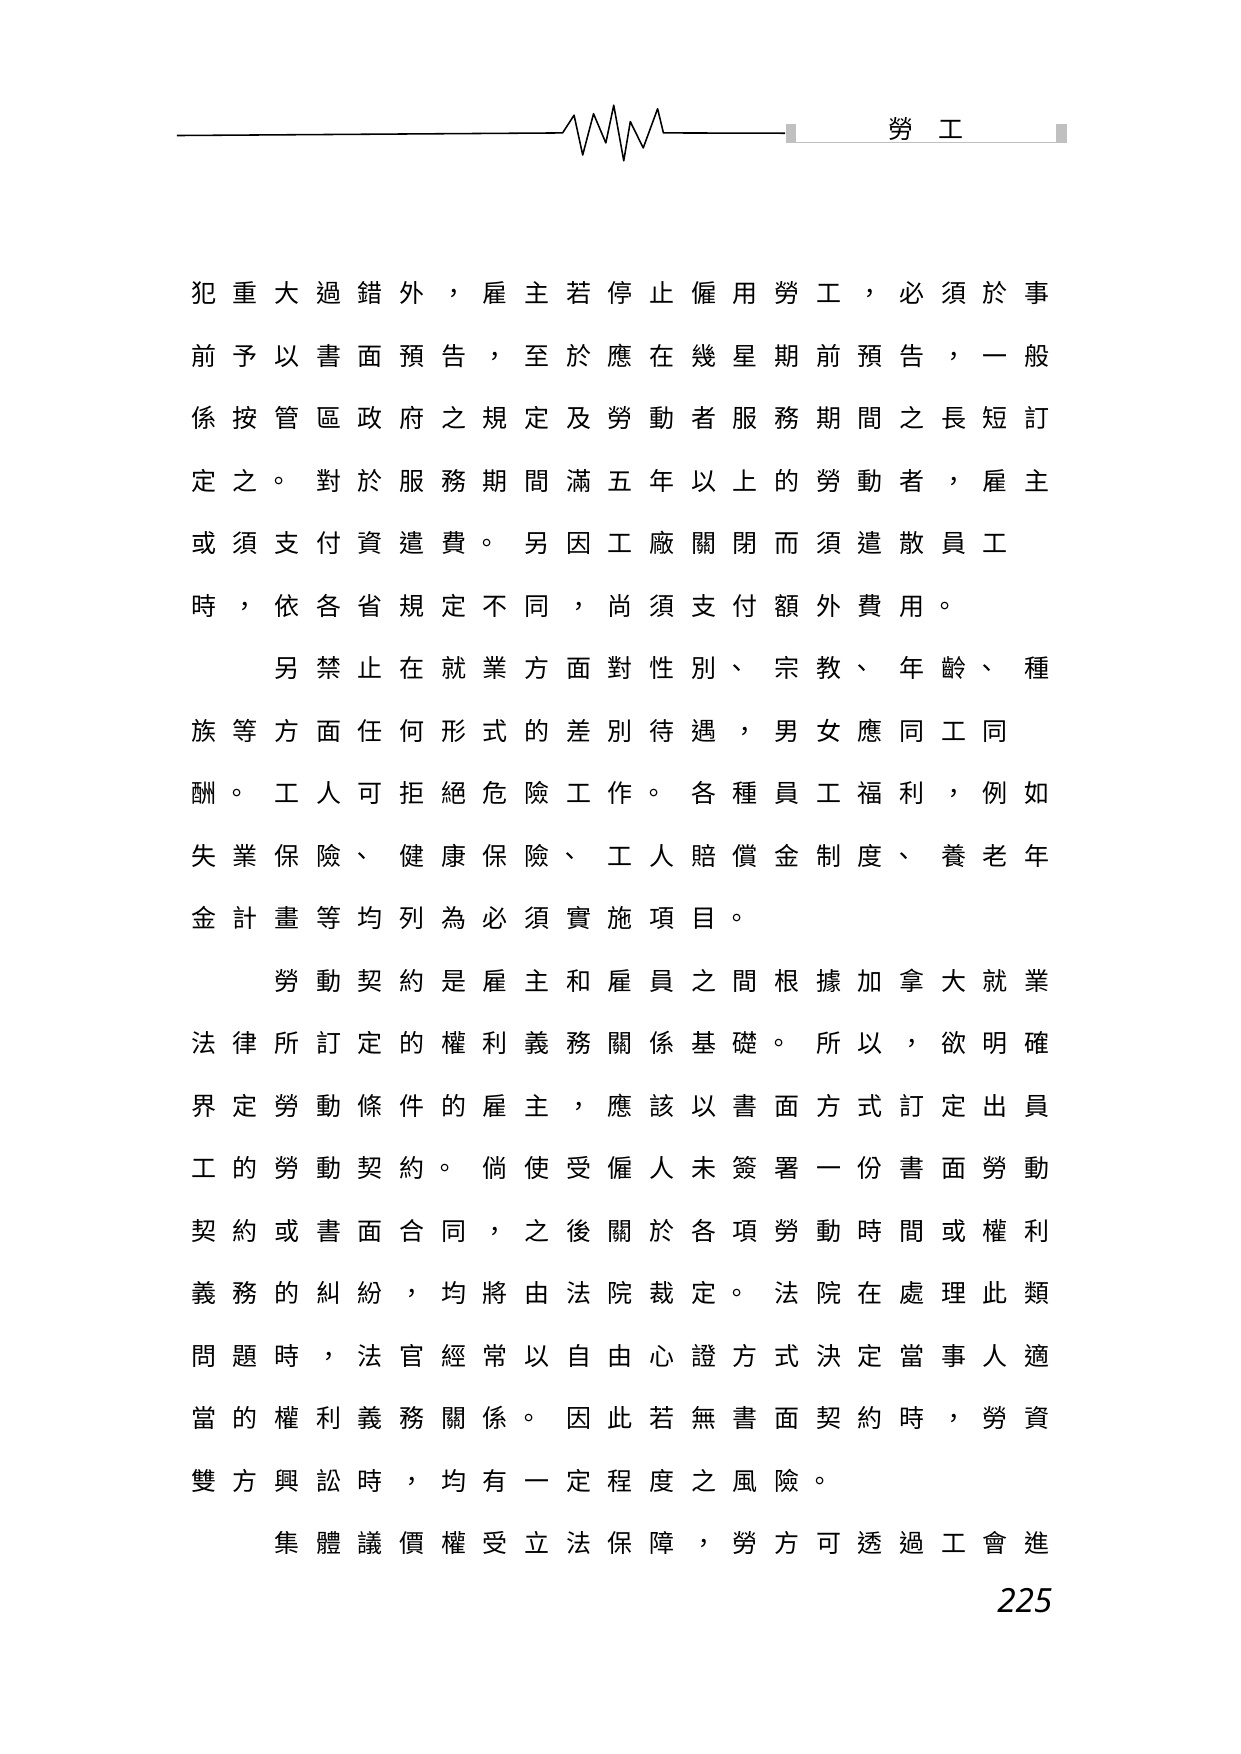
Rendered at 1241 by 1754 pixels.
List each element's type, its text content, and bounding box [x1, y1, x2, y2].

text 勞動契約是雇主和雇員之間根據加拿大就業法律所訂定的權利義務關係基礎。所以，欲明確界定勞動條件的雇主，應該以書面方式訂定出員工的勞動契約。倘使受僱人未簽署一份書面勞動契約或書面合同，之後關於各項勞動時間或權利義務的糾紛，均將由法院裁定。法院在處理此類問題時，法官經常以自由心證方式決定當事人適當的權利義務關係。因此若無書面契約時，勞資雙方興訟時，均有一定程度之風險。 [183, 938, 1058, 1500]
text 犯重大過錯外，雇主若停止僱用勞工，必須於事前予以書面預告，至於應在幾星期前預告，一般係按管區政府之規定及勞動者服務期間之長短訂定之。對於服務期間滿五年以上的勞動者，雇主或須支付資遣費。另因工廠關閉而須遣散員工時，依各省規定不同，尚須支付額外費用。 [183, 250, 1058, 625]
text 另禁止在就業方面對性別、宗教、年齡、種族等方面任何形式的差別待遇，男女應同工同酬。工人可拒絕危險工作。各種員工福利，例如失業保險、健康保險、工人賠償金制度、養老年金計畫等均列為必須實施項目。 [183, 625, 1058, 938]
text 集體議價權受立法保障，勞方可透過工會進 [183, 1500, 1058, 1563]
